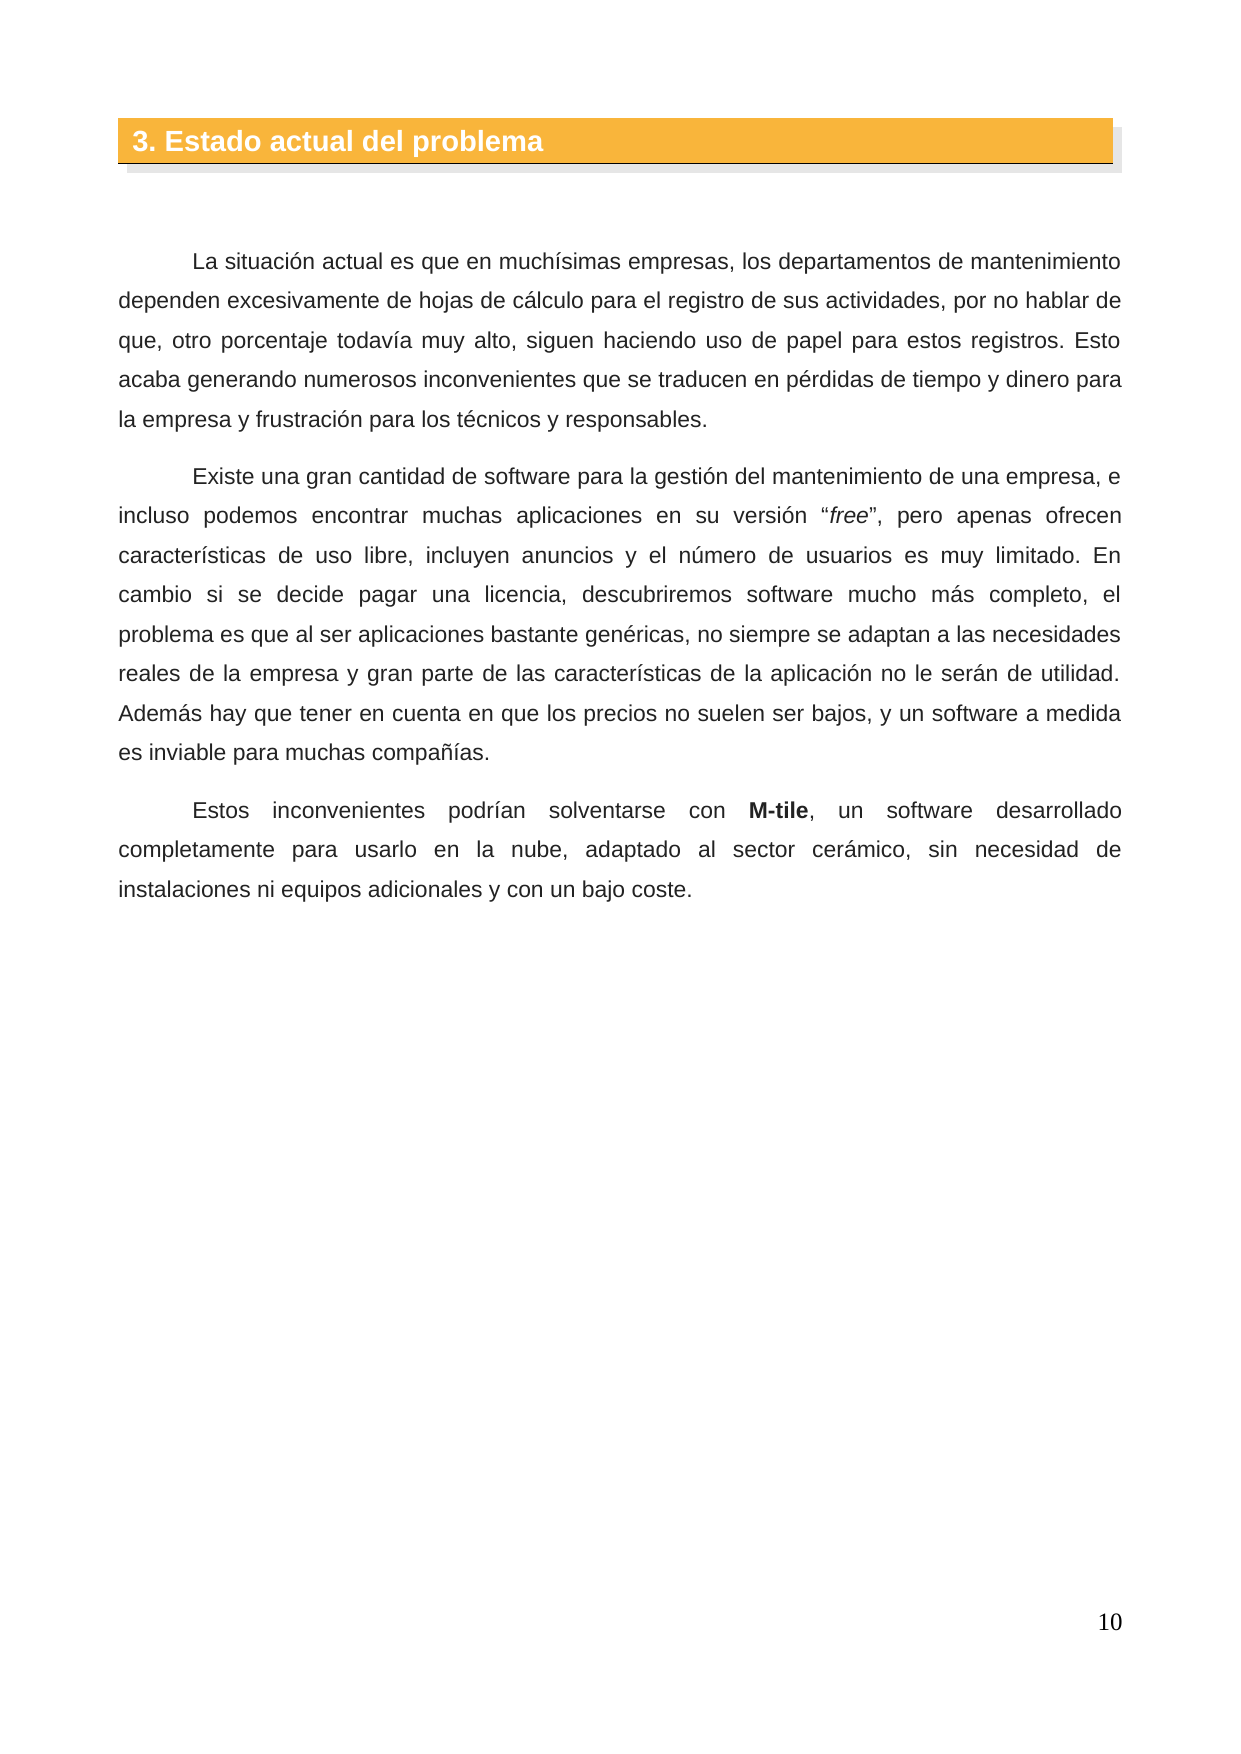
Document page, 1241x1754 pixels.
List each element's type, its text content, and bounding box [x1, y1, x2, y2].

text Existe una gran cantidad de software para la gestión del mantenimiento de una empresa, e incluso podemos encontrar muchas aplicaciones en su versión “free”, pero apenas ofrecen características de uso libre, incluyen anuncios y el número de usuarios es muy limitado. En cambio si se decide pagar una licencia, descubriremos software mucho más completo, el problema es que al ser aplicaciones bastante genéricas, no siempre se adaptan a las necesidades reales de la empresa y gran parte de las características de la aplicación no le serán de utilidad. Además hay que tener en cuenta en que los precios no suelen ser bajos, y un software a medida es inviable para muchas compañías. [118, 463, 1122, 766]
table_header 3. Estado actual del problema [118, 118, 1113, 163]
text La situación actual es que en muchísimas empresas, los departamentos de mantenimiento dependen excesivamente de hojas de cálculo para el registro de sus actividades, por no hablar de que, otro porcentaje todavía muy alto, siguen haciendo uso de papel para estos registros. Esto acaba generando numerosos inconvenientes que se traducen en pérdidas de tiempo y dinero para la empresa y frustración para los técnicos y responsables. [118, 248, 1122, 432]
text Estos inconvenientes podrían solventarse con M-tile, un software desarrollado completamente para usarlo en la nube, adaptado al sector cerámico, sin necesidad de instalaciones ni equipos adicionales y con un bajo coste. [118, 797, 1122, 902]
